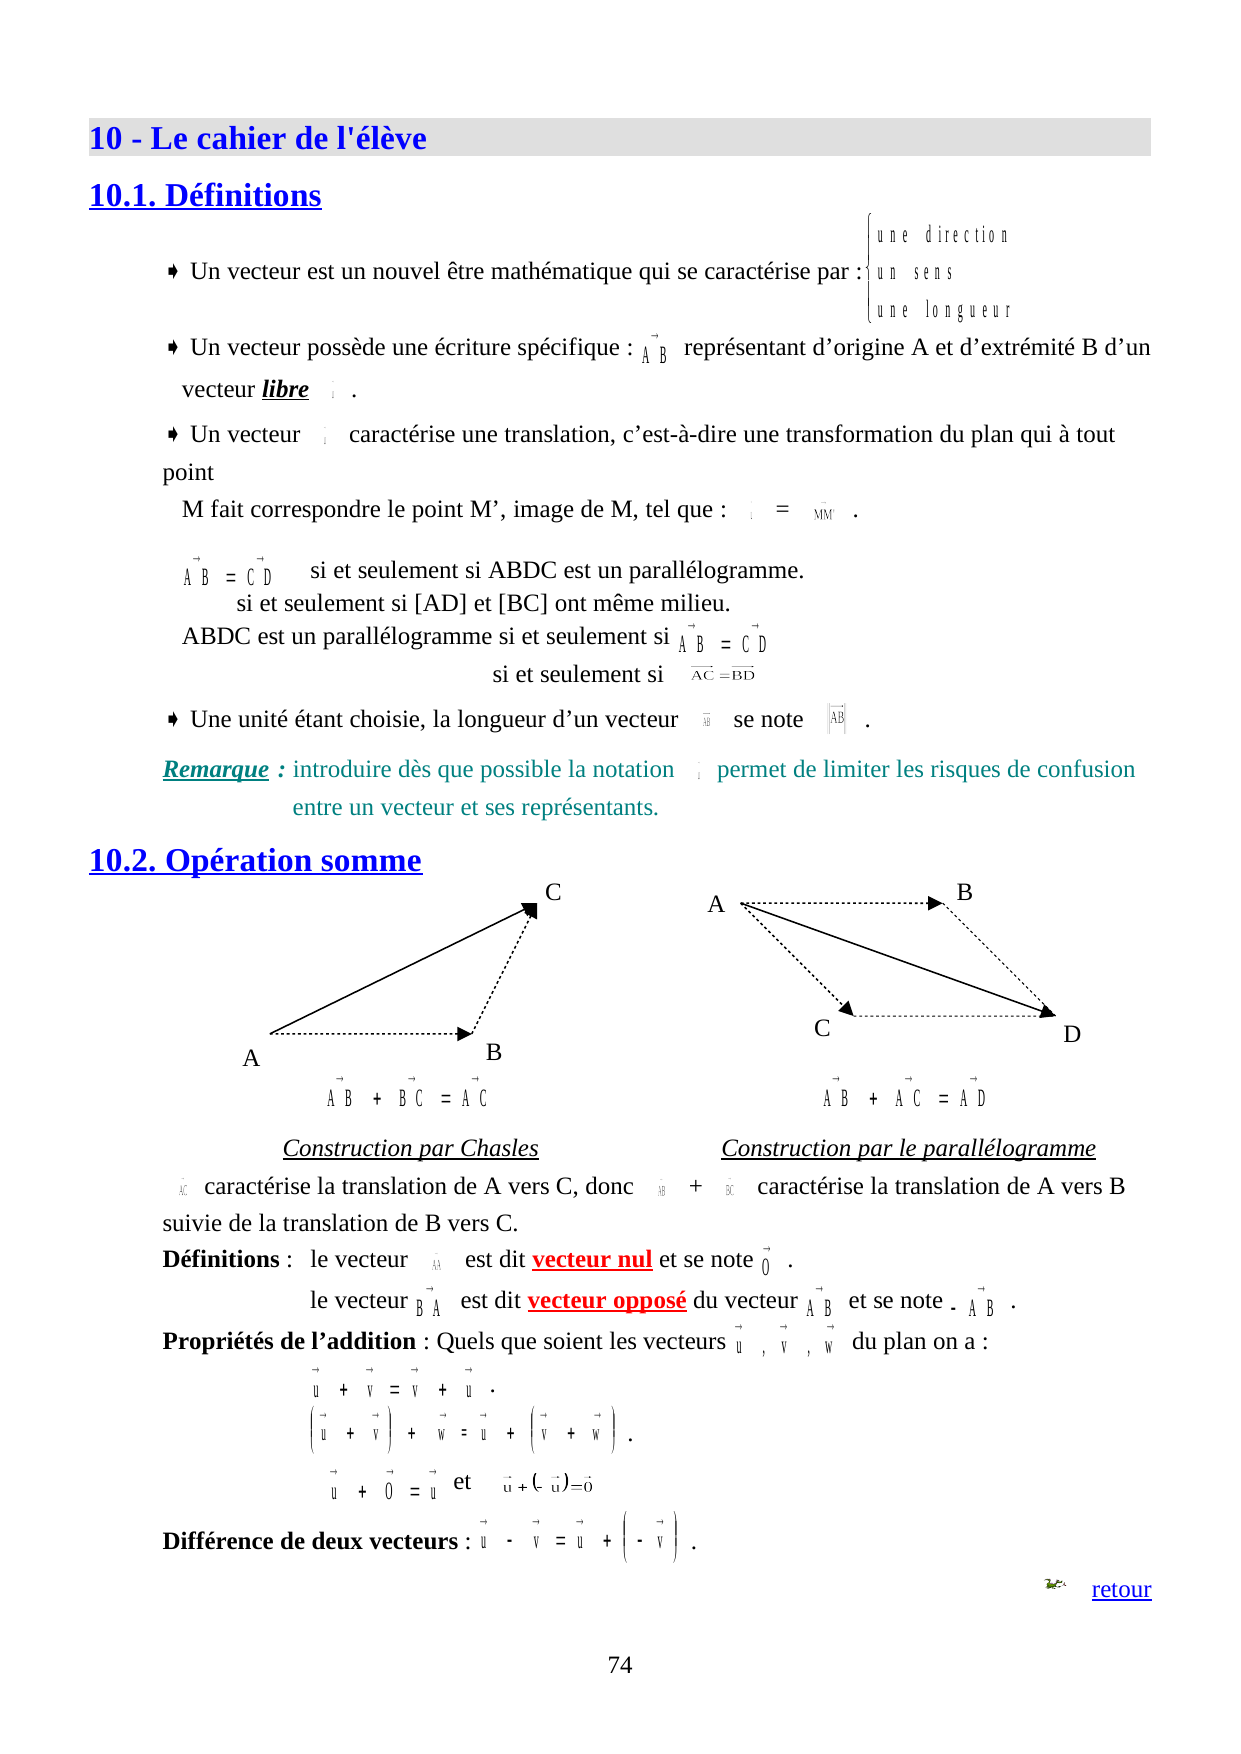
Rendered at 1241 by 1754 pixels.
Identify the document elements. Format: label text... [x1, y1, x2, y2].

subtitle 10 - Le cahier de l'élève [89, 118, 1151, 156]
text et [310, 1460, 1151, 1511]
text entre un vecteur et ses représentants. [162, 792, 1151, 821]
text  Une unité étant choisie, la longueur d’un vecteur se note . [162, 692, 1151, 746]
text ABDC est un parallélogramme si et seulement si [162, 617, 1151, 654]
text vecteur libre . [162, 365, 1151, 411]
text Propriétés de l’addition : Quels que soient les vecteurs du plan on a : [162, 1318, 1151, 1362]
subtitle 10.1. Définitions [89, 175, 1151, 213]
text Remarque : introduire dès que possible la notation permet de limiter les risques de confusion [162, 746, 1151, 792]
text Différence de deux vecteurs : . [162, 1511, 1151, 1570]
text si et seulement si [AD] et [BC] ont même milieu. [162, 588, 1151, 617]
table_header Construction par le parallélogramme [661, 896, 1159, 1162]
text retour [162, 1570, 1151, 1603]
text si et seulement si ABDC est un parallélogramme. [162, 550, 1151, 588]
text  Un vecteur est un nouvel être mathématique qui se caractérise par : [162, 213, 1151, 328]
text le vecteur est dit vecteur opposé du vecteur et se note . [236, 1281, 1151, 1318]
text . [310, 1406, 1151, 1460]
subtitle 10.2. Opération somme [89, 839, 1151, 878]
text Définitions : le vecteur est dit vecteur nul et se note . [162, 1237, 1151, 1281]
text caractérise la translation de A vers C, donc + caractérise la translation de A vers B suivie de la translation de B vers C. [162, 1162, 1151, 1237]
text . [310, 1362, 1151, 1406]
text  Un vecteur possède une écriture spécifique : représentant d’origine A et d’extrémité B d’un [162, 328, 1151, 365]
table_header Construction par Chasles [163, 896, 661, 1162]
text M fait correspondre le point M’, image de M, tel que : = . [162, 486, 1151, 532]
text si et seulement si [162, 654, 1151, 692]
text  Un vecteur caractérise une translation, c’est-à-dire une transformation du plan qui à tout point [162, 411, 1151, 486]
